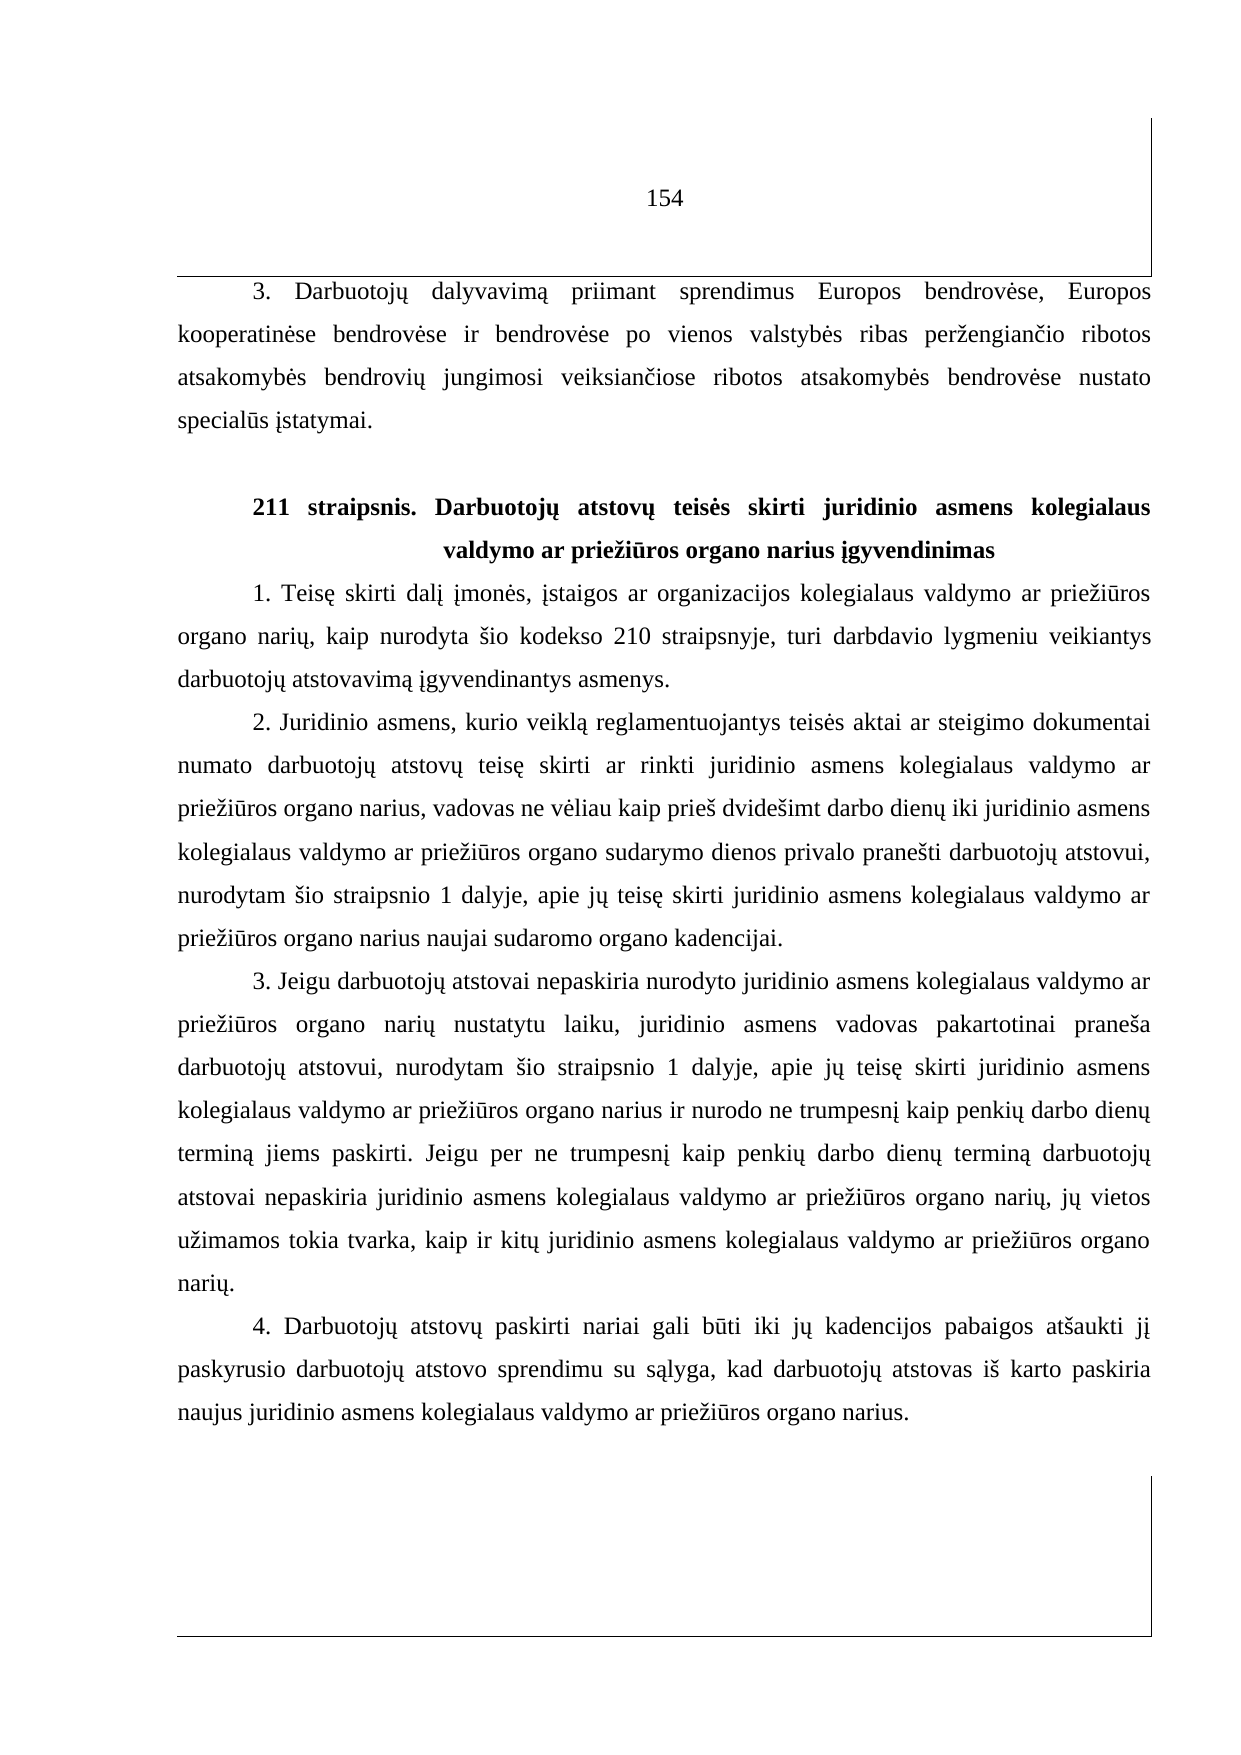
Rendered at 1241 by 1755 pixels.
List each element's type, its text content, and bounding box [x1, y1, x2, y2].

text 3. Jeigu darbuotojų atstovai nepaskiria nurodyto juridinio asmens kolegialaus valdymo ar priežiūros organo narių nustatytu laiku, juridinio asmens vadovas pakartotinai praneša darbuotojų atstovui, nurodytam šio straipsnio 1 dalyje, apie jų teisę skirti juridinio asmens kolegialaus valdymo ar priežiūros organo narius ir nurodo ne trumpesnį kaip penkių darbo dienų terminą jiems paskirti. Jeigu per ne trumpesnį kaip penkių darbo dienų terminą darbuotojų atstovai nepaskiria juridinio asmens kolegialaus valdymo ar priežiūros organo narių, jų vietos užimamos tokia tvarka, kaip ir kitų juridinio asmens kolegialaus valdymo ar priežiūros organo narių. [177, 966, 1152, 1297]
text 3. Darbuotojų dalyvavimą priimant sprendimus Europos bendrovėse, Europos kooperatinėse bendrovėse ir bendrovėse po vienos valstybės ribas peržengiančio ribotos atsakomybės bendrovių jungimosi veiksiančiose ribotos atsakomybės bendrovėse nustato specialūs įstatymai. [177, 276, 1152, 434]
text 2. Juridinio asmens, kurio veiklą reglamentuojantys teisės aktai ar steigimo dokumentai numato darbuotojų atstovų teisę skirti ar rinkti juridinio asmens kolegialaus valdymo ar priežiūros organo narius, vadovas ne vėliau kaip prieš dvidešimt darbo dienų iki juridinio asmens kolegialaus valdymo ar priežiūros organo sudarymo dienos privalo pranešti darbuotojų atstovui, nurodytam šio straipsnio 1 dalyje, apie jų teisę skirti juridinio asmens kolegialaus valdymo ar priežiūros organo narius naujai sudaromo organo kadencijai. [177, 707, 1152, 952]
subtitle 211 straipsnis. Darbuotojų atstovų teisės skirti juridinio asmens kolegialaus valdymo ar priežiūros organo narius įgyvendinimas [252, 492, 1152, 563]
text 1. Teisę skirti dalį įmonės, įstaigos ar organizacijos kolegialaus valdymo ar priežiūros organo narių, kaip nurodyta šio kodekso 210 straipsnyje, turi darbdavio lygmeniu veikiantys darbuotojų atstovavimą įgyvendinantys asmenys. [177, 578, 1152, 693]
text 4. Darbuotojų atstovų paskirti nariai gali būti iki jų kadencijos pabaigos atšaukti jį paskyrusio darbuotojų atstovo sprendimu su sąlyga, kad darbuotojų atstovas iš karto paskiria naujus juridinio asmens kolegialaus valdymo ar priežiūros organo narius. [177, 1311, 1152, 1426]
